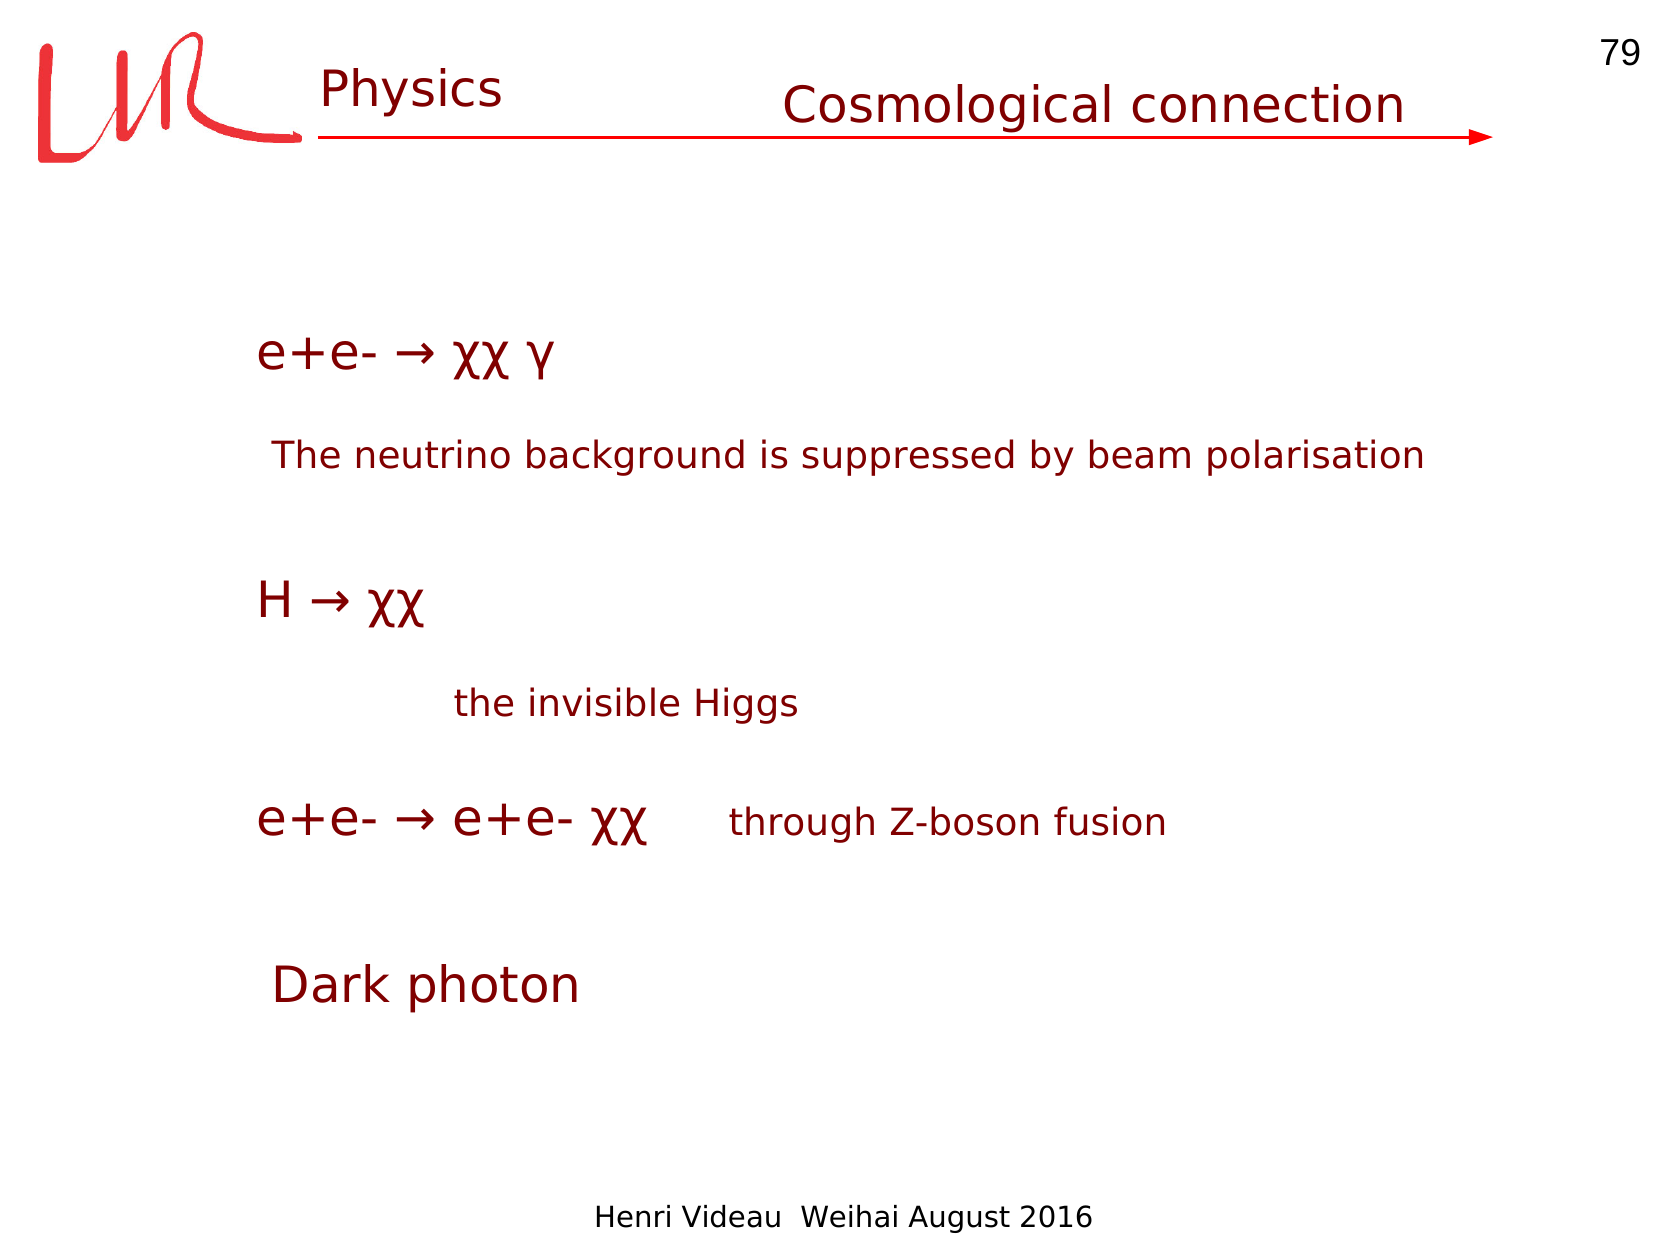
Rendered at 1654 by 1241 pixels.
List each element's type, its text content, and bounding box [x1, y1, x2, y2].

text_box The neutrino background is suppressed by beam polarisation [271, 433, 1427, 478]
text_box e+e- → e+e- χχ through Z-boson fusion [256, 789, 1168, 848]
text_box H → χχ [256, 570, 443, 630]
picture [38, 32, 302, 163]
text_box e+e- → χχ γ [256, 322, 558, 382]
text_box Dark photon [271, 956, 583, 1015]
text_box the invisible Higgs [453, 681, 800, 726]
text_box Cosmological connection [782, 75, 1429, 136]
